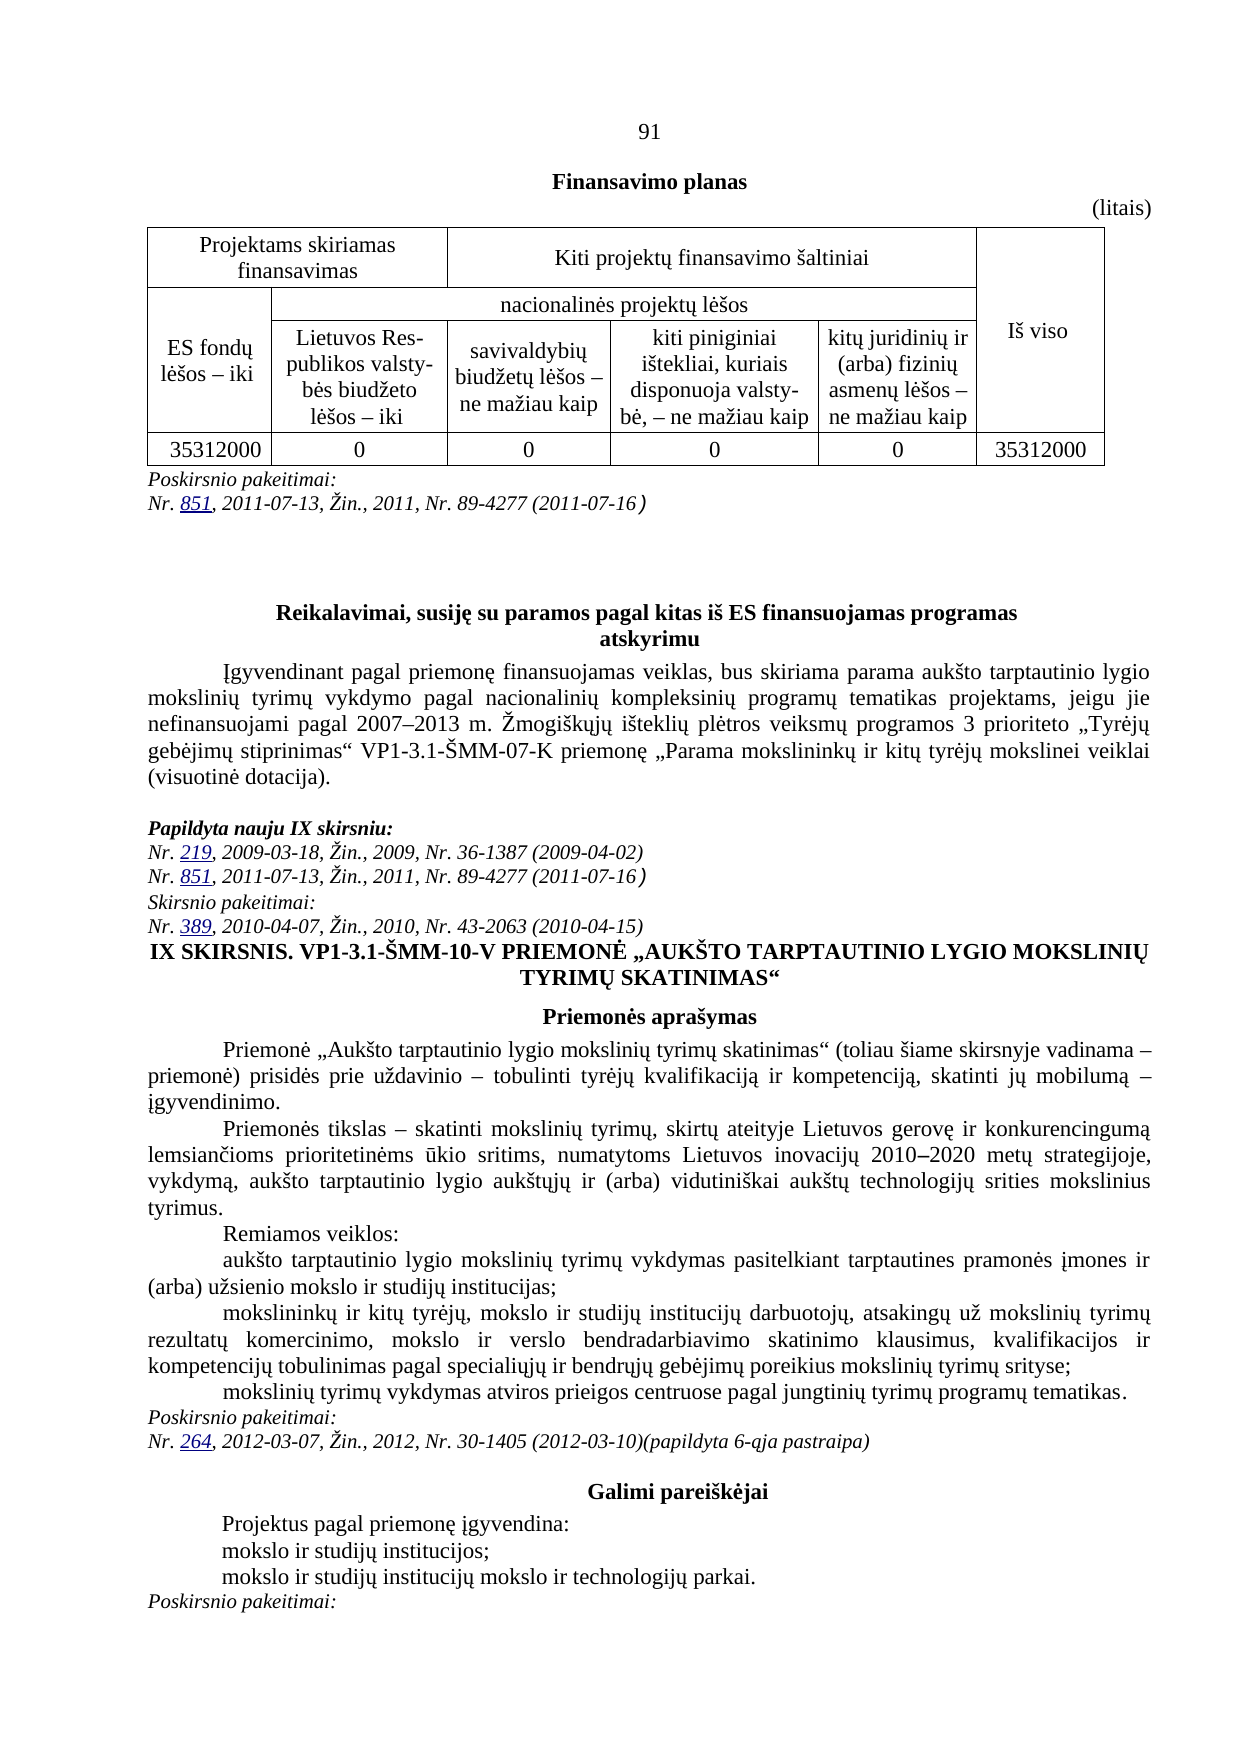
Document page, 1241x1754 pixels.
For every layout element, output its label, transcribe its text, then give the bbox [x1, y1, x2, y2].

text Nr. 851, 2011-07-13, Žin., 2011, Nr. 89-4277 (2011-07-16) [148, 864, 1152, 890]
text Skirsnio pakeitimai: [148, 890, 1152, 914]
text Priemonės aprašymas [148, 1003, 1152, 1029]
text Poskirsnio pakeitimai: [148, 466, 1152, 491]
text Galimi pareiškėjai [148, 1478, 1152, 1504]
table_cell kiti piniginiai ištekliai, kuriais disponuoja valsty­bė, – ne mažiau kaip [611, 321, 818, 432]
table_header Kiti projektų finansavimo šaltiniai [448, 228, 976, 287]
text Priemonės tikslas – skatinti mokslinių tyrimų, skirtų ateityje Lietuvos gerovę ir konkurencingumą lemsiančioms prioritetinėms ūkio sritims, numatytoms Lietuvos inovacijų 2010–2020 metų strategijoje, vykdymą, aukšto tarptautinio lygio aukštųjų ir (arba) vidutiniškai aukštų technologijų srities mokslinius tyrimus. [148, 1115, 1152, 1220]
table_cell Lietuvos Res­publikos valsty­bės biudžeto lėšos – iki [272, 321, 447, 432]
text Nr. 264, 2012-03-07, Žin., 2012, Nr. 30-1405 (2012-03-10)(papildyta 6-ąja pastraipa) [148, 1429, 1152, 1453]
text Nr. 389, 2010-04-07, Žin., 2010, Nr. 43-2063 (2010-04-15) [148, 914, 1152, 938]
table_cell 0 [819, 433, 976, 465]
text Poskirsnio pakeitimai: [148, 1405, 1152, 1429]
text mokslininkų ir kitų tyrėjų, mokslo ir studijų institucijų darbuotojų, atsakingų už mokslinių tyrimų rezultatų komercinimo, mokslo ir verslo bendradarbiavimo skatinimo klausimus, kvalifikacijos ir kompetencijų tobulinimas pagal specialiųjų ir bendrųjų gebėjimų poreikius mokslinių tyrimų srityse; [148, 1299, 1152, 1378]
text Nr. 851, 2011-07-13, Žin., 2011, Nr. 89-4277 (2011-07-16) [148, 491, 1152, 516]
table_header Iš viso [977, 228, 1104, 432]
table_cell savivaldybių biudžetų lėšos – ne mažiau kaip [448, 321, 610, 432]
text Nr. 219, 2009-03-18, Žin., 2009, Nr. 36-1387 (2009-04-02) [148, 840, 1152, 864]
text (litais) [148, 194, 1152, 221]
text Projektus pagal priemonę įgyvendina: [148, 1510, 1152, 1537]
text Finansavimo planas [148, 168, 1152, 194]
text Papildyta nauju IX skirsniu: [148, 816, 1152, 840]
text aukšto tarptautinio lygio mokslinių tyrimų vykdymas pasitelkiant tarptautines pramonės įmones ir (arba) užsienio mokslo ir studijų institucijas; [148, 1247, 1152, 1299]
text Poskirsnio pakeitimai: [148, 1589, 1152, 1613]
table_cell nacionalinės projektų lėšos [272, 288, 976, 320]
text Remiamos veiklos: [148, 1220, 1152, 1247]
table_cell 0 [272, 433, 447, 465]
text mokslo ir studijų institucijos; [148, 1537, 1152, 1563]
table_cell 0 [611, 433, 818, 465]
text mokslinių tyrimų vykdymas atviros prieigos centruose pagal jungtinių tyrimų programų tematikas. [148, 1378, 1152, 1405]
table_cell 35312000 [148, 433, 271, 465]
table_cell kitų juridinių ir (arba) fizinių asmenų lėšos – ne mažiau kaip [819, 321, 976, 432]
table_cell ES fondų lėšos – iki [148, 288, 271, 432]
text mokslo ir studijų institucijų mokslo ir technologijų parkai. [148, 1563, 1152, 1589]
table_cell 0 [448, 433, 610, 465]
subtitle IX SKIRSNIS. VP1-3.1-ŠMM-10-V PRIEMONĖ „AUKŠTO TARPTAUTINIO LYGIO MOKSLINIŲ TYRIMŲ SKATINIMAS“ [148, 938, 1152, 991]
text Reikalavimai, susiję su paramos pagal kitas iš ES finansuojamas programas atskyrimu [148, 599, 1152, 652]
table_header Projektams skiriamas finansavimas [148, 228, 447, 287]
text Priemonė „Aukšto tarptautinio lygio mokslinių tyrimų skatinimas“ (toliau šiame skirsnyje vadinama – priemonė) prisidės prie uždavinio – tobulinti tyrėjų kvalifikaciją ir kompetenciją, skatinti jų mobilumą – įgyvendinimo. [148, 1036, 1152, 1115]
text Įgyvendinant pagal priemonę finansuojamas veiklas, bus skiriama parama aukšto tarptautinio lygio mokslinių tyrimų vykdymo pagal nacionalinių kompleksinių programų tematikas projektams, jeigu jie nefinansuojami pagal 2007–2013 m. Žmogiškųjų išteklių plėtros veiksmų programos 3 prioriteto „Tyrėjų gebėjimų stiprinimas“ VP1-3.1-ŠMM-07-K priemonę „Parama mokslininkų ir kitų tyrėjų mokslinei veiklai (visuotinė dotacija). [148, 658, 1152, 789]
table_cell 35312000 [977, 433, 1104, 465]
